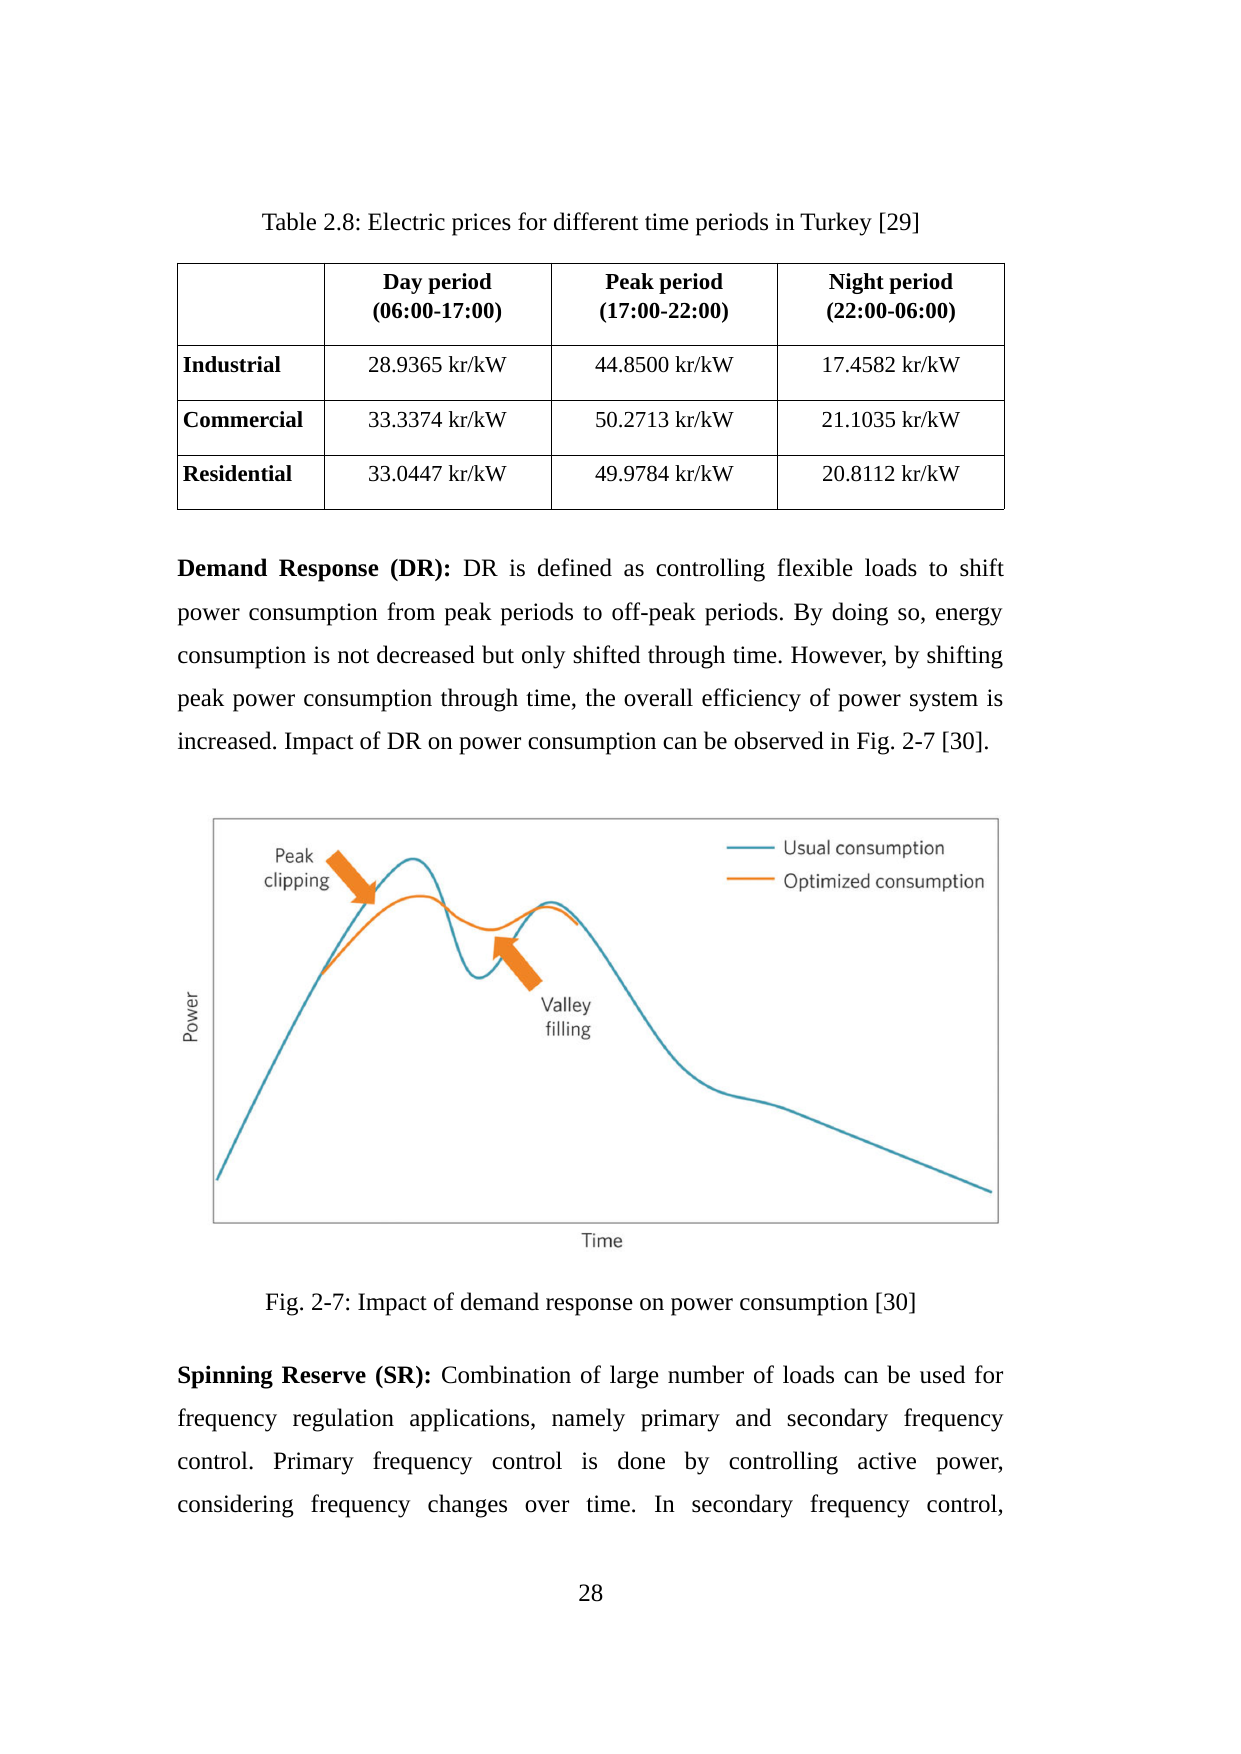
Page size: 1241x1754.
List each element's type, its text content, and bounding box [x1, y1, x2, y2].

table_cell 28.9365 kr/kW [325, 346, 551, 400]
table_header Peak period (17:00-22:00) [552, 264, 777, 345]
table_cell 49.9784 kr/kW [552, 456, 777, 509]
table_cell 33.3374 kr/kW [325, 401, 551, 454]
list Spinning Reserve (SR): Combination of large number of loads can be used for frequency regulation applications, namely primary and secondary frequency control. Primary frequency control is done by controlling active power, considering frequency changes over time. In secondary frequency control, [177, 1360, 1004, 1518]
table_cell 21.1035 kr/kW [778, 401, 1004, 454]
picture [177, 811, 1005, 1255]
table_header Night period (22:00-06:00) [778, 264, 1004, 345]
table_cell Commercial [178, 401, 324, 454]
table_cell 50.2713 kr/kW [552, 401, 777, 454]
table_cell Residential [178, 456, 324, 509]
table_header [178, 264, 324, 345]
list Demand Response (DR): DR is defined as controlling flexible loads to shift power consumption from peak periods to off-peak periods. By doing so, energy consumption is not decreased but only shifted through time. However, by shifting peak power consumption through time, the overall efficiency of power system is increased. Impact of DR on power consumption can be observed in Fig. 2-7 [30]⁠. [177, 553, 1004, 755]
table_cell 20.8112 kr/kW [778, 456, 1004, 509]
text Table 2.8: Electric prices for different time periods in Turkey [29]⁠ [177, 207, 1004, 236]
table_header Day period (06:00-17:00) [325, 264, 551, 345]
list Fig. 2-7: Impact of demand response on power consumption [30]⁠ [177, 1287, 1004, 1316]
table_cell 44.8500 kr/kW [552, 346, 777, 400]
table_cell 33.0447 kr/kW [325, 456, 551, 509]
table_cell Industrial [178, 346, 324, 400]
table_cell 17.4582 kr/kW [778, 346, 1004, 400]
